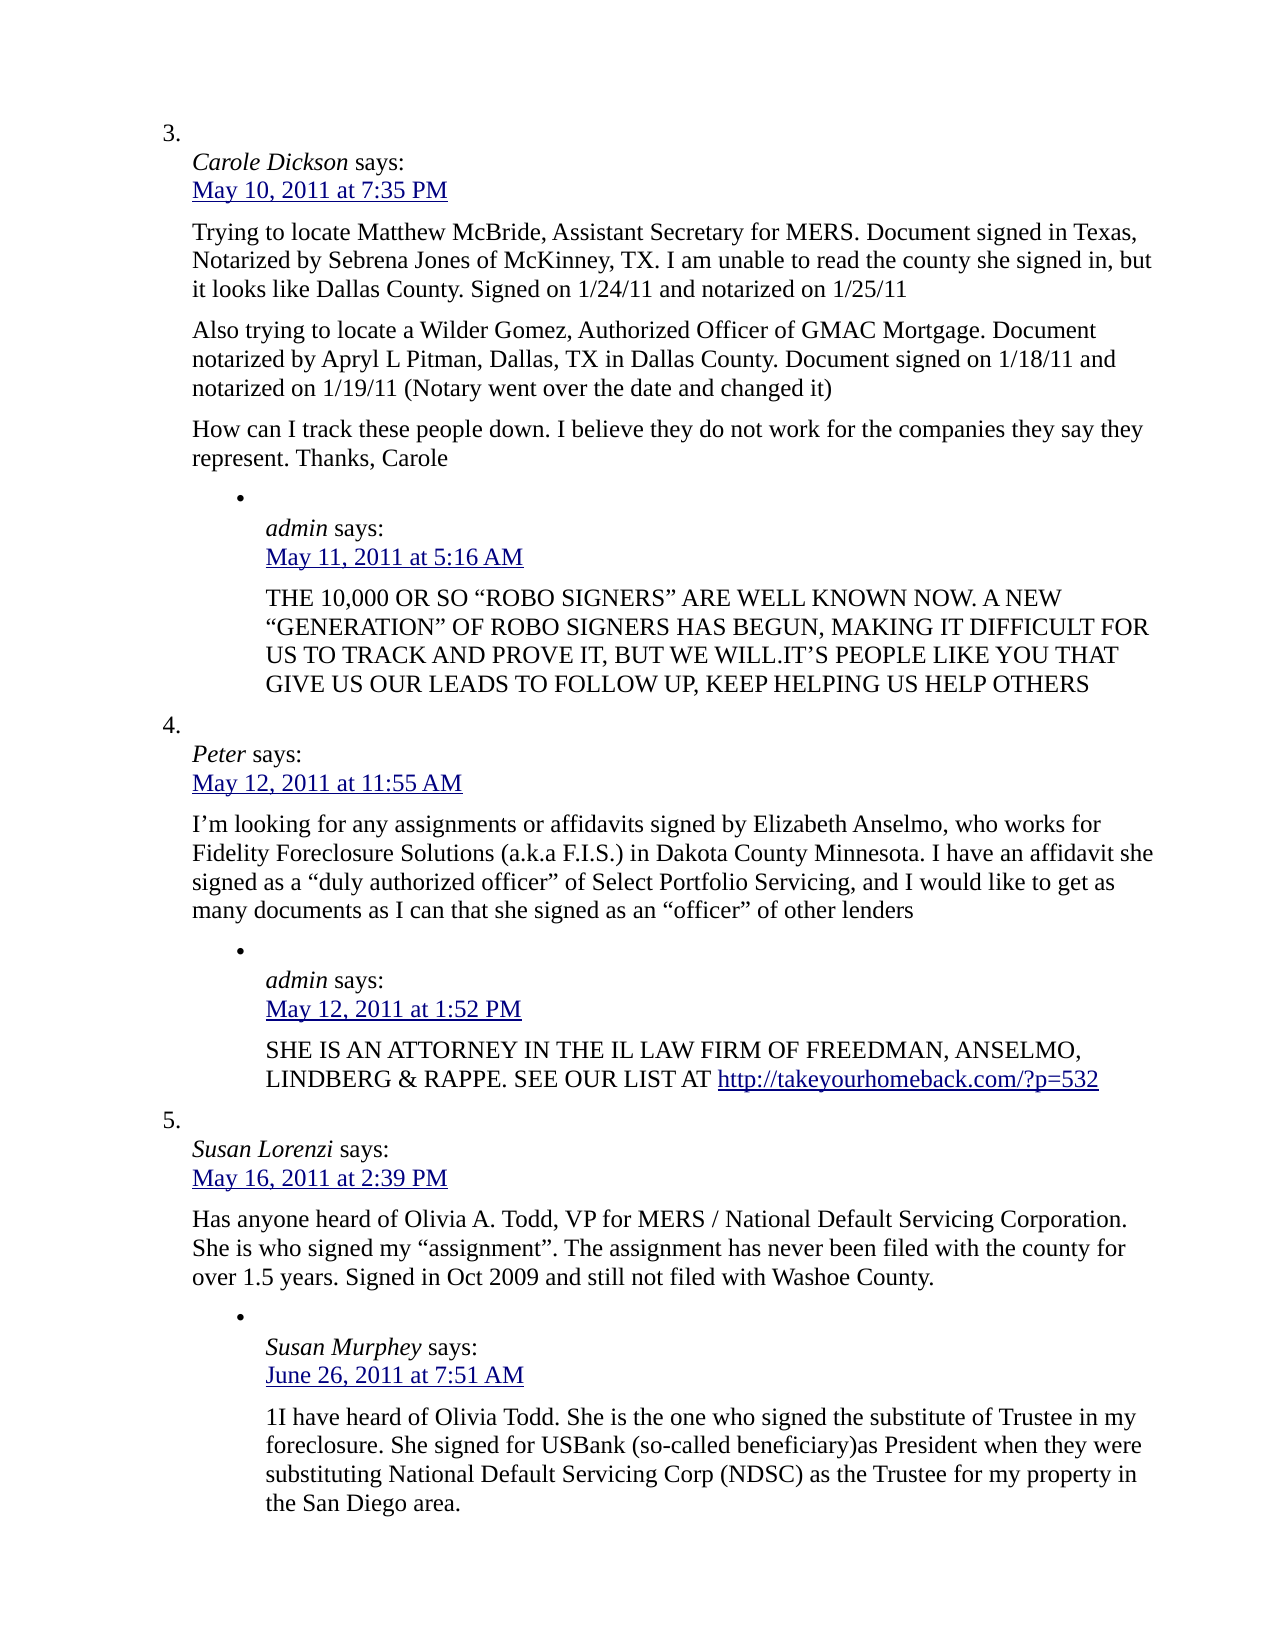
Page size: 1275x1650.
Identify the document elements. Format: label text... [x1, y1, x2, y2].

list Also trying to locate a Wilder Gomez, Authorized Officer of GMAC Mortgage. Document notarized by Apryl L Pitman, Dallas, TX in Dallas County. Document signed on 1/18/11 and notarized on 1/19/11 (Notary went over the date and changed it) [162, 316, 1157, 402]
list May 16, 2011 at 2:39 PM [162, 1163, 1157, 1192]
list admin says: [236, 966, 1157, 994]
list Carole Dickson says: [162, 147, 1157, 176]
list I’m looking for any assignments or affidavits signed by Elizabeth Anselmo, who works for Fidelity Foreclosure Solutions (a.k.a F.I.S.) in Dakota County Minnesota. I have an affidavit she signed as a “duly authorized officer” of Select Portfolio Servicing, and I would like to get as many documents as I can that she signed as an “officer” of other lenders [162, 809, 1157, 924]
list May 12, 2011 at 11:55 AM [162, 768, 1157, 797]
list Has anyone heard of Olivia A. Todd, VP for MERS / National Default Servicing Corporation. She is who signed my “assignment”. The assignment has never been filed with the county for over 1.5 years. Signed in Oct 2009 and still not filed with Washoe County. [162, 1204, 1157, 1291]
list May 12, 2011 at 1:52 PM [236, 994, 1157, 1023]
list Trying to locate Matthew McBride, Assistant Secretary for MERS. Document signed in Texas, Notarized by Sebrena Jones of McKinney, TX. I am unable to read the county she signed in, but it looks like Dallas County. Signed on 1/24/11 and notarized on 1/25/11 [162, 217, 1157, 303]
list THE 10,000 OR SO “ROBO SIGNERS” ARE WELL KNOWN NOW. A NEW “GENERATION” OF ROBO SIGNERS HAS BEGUN, MAKING IT DIFFICULT FOR US TO TRACK AND PROVE IT, BUT WE WILL.IT’S PEOPLE LIKE YOU THAT GIVE US OUR LEADS TO FOLLOW UP, KEEP HELPING US HELP OTHERS [236, 583, 1157, 698]
list May 10, 2011 at 7:35 PM [162, 176, 1157, 204]
list Susan Murphey says: [236, 1332, 1157, 1361]
list Peter says: [162, 739, 1157, 768]
list May 11, 2011 at 5:16 AM [236, 542, 1157, 571]
list SHE IS AN ATTORNEY IN THE IL LAW FIRM OF FREEDMAN, ANSELMO, LINDBERG & RAPPE. SEE OUR LIST AT http://takeyourhomeback.com/?p=532 [236, 1036, 1157, 1093]
list admin says: [236, 513, 1157, 542]
list June 26, 2011 at 7:51 AM [236, 1361, 1157, 1389]
list 1I have heard of Olivia Todd. She is the one who signed the substitute of Trustee in my foreclosure. She signed for USBank (so-called beneficiary)as President when they were substituting National Default Servicing Corp (NDSC) as the Trustee for my property in the San Diego area. [236, 1402, 1157, 1517]
list How can I track these people down. I believe they do not work for the companies they say they represent. Thanks, Carole [162, 414, 1157, 472]
list Susan Lorenzi says: [162, 1134, 1157, 1163]
